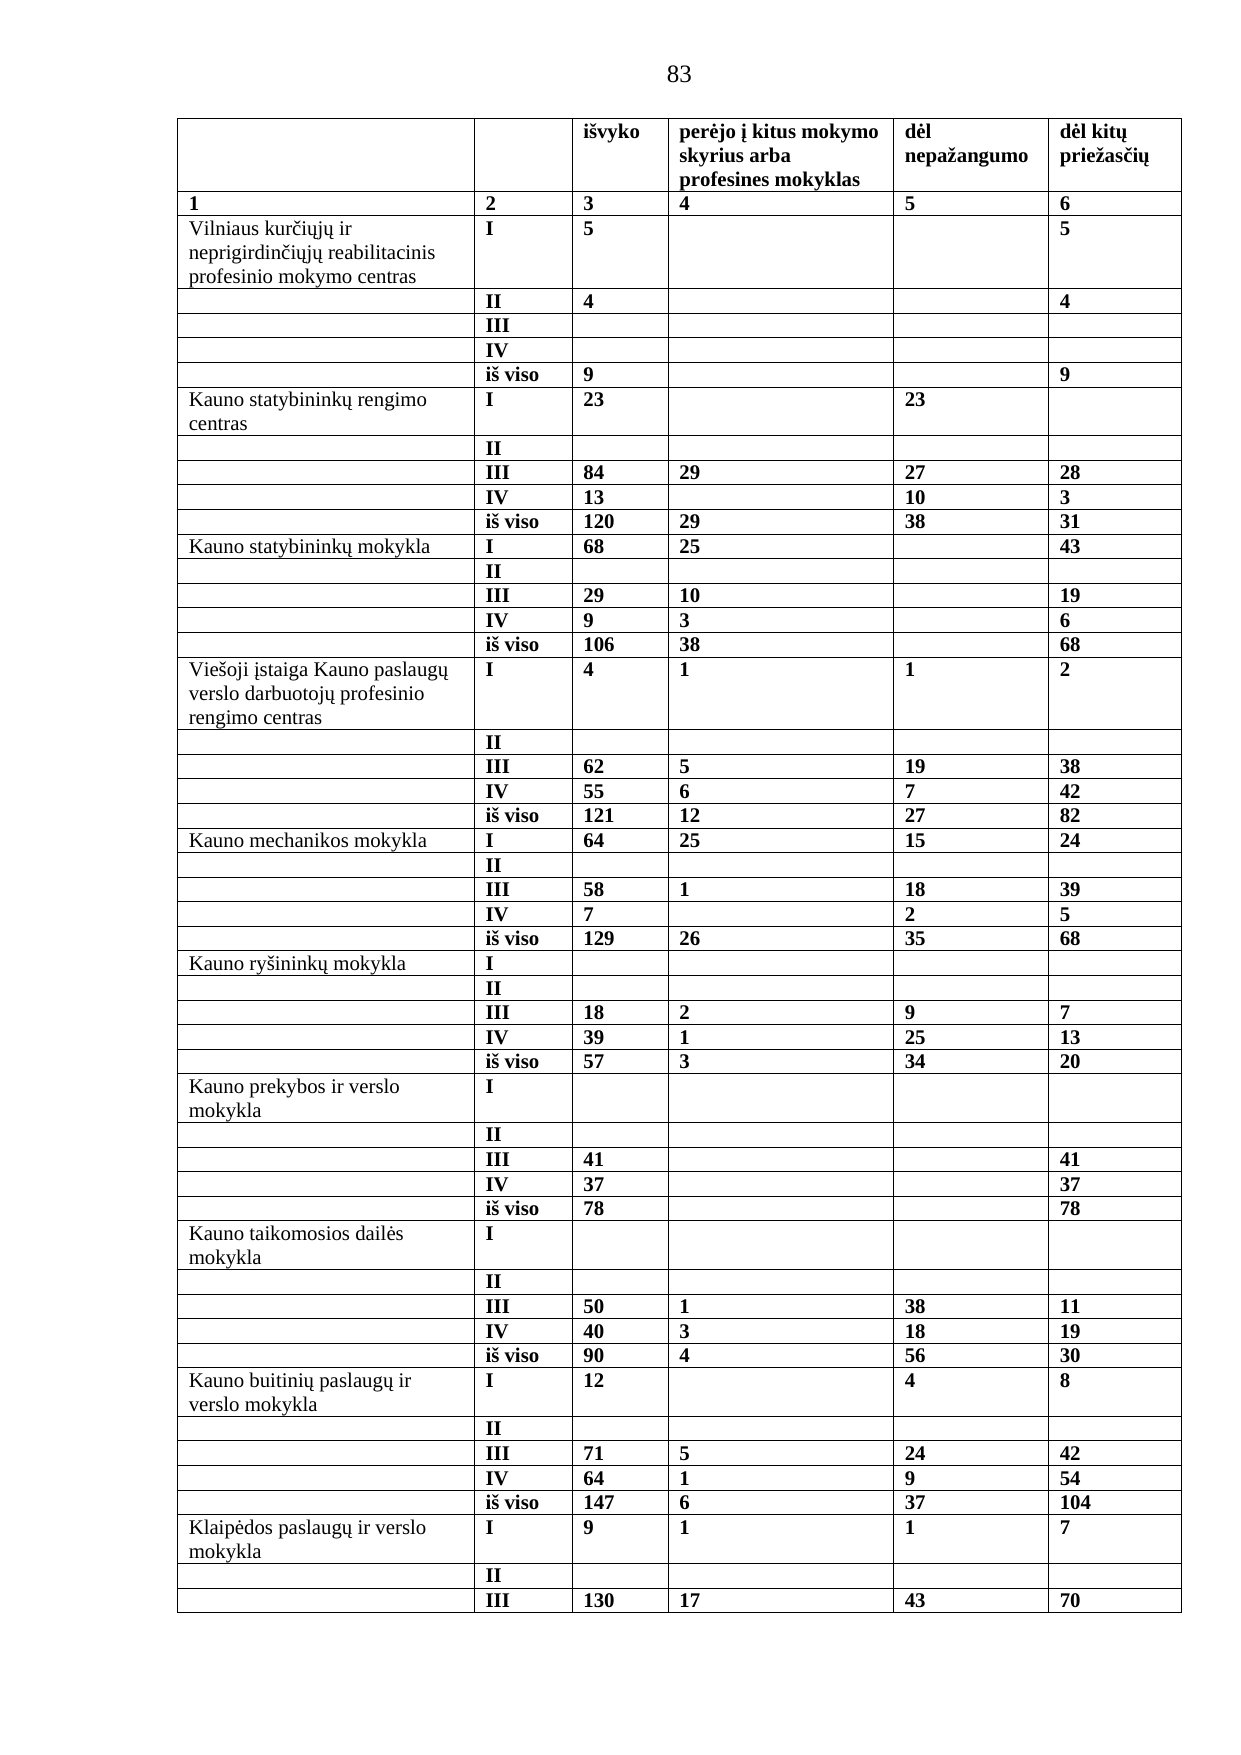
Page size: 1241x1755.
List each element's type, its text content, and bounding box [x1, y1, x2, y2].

table_cell [669, 1148, 893, 1171]
table_cell 20 [1049, 1050, 1181, 1073]
table_cell [178, 1466, 474, 1489]
table_cell 23 [573, 388, 668, 435]
table_cell [894, 976, 1048, 999]
table_cell 38 [894, 510, 1048, 533]
table_cell [669, 951, 893, 975]
table_cell I [475, 829, 572, 852]
table_cell 42 [1049, 1441, 1181, 1465]
table_cell [1049, 1417, 1181, 1440]
table_cell 7 [1049, 1001, 1181, 1024]
table_cell [894, 730, 1048, 754]
table_cell [178, 1123, 474, 1146]
table_cell [1049, 1123, 1181, 1146]
table_cell I [475, 388, 572, 435]
table_cell 9 [573, 608, 668, 632]
table_cell 7 [894, 779, 1048, 803]
table_cell 37 [573, 1172, 668, 1196]
table_cell [669, 436, 893, 460]
table_cell [178, 804, 474, 827]
table_cell IV [475, 1172, 572, 1196]
table_header išvyko [573, 119, 668, 191]
table_cell [178, 1491, 474, 1514]
table_cell II [475, 976, 572, 999]
table_cell 29 [573, 584, 668, 607]
table_cell 1 [669, 1466, 893, 1489]
table_cell [178, 1197, 474, 1220]
table_cell III [475, 314, 572, 337]
table_cell [894, 1197, 1048, 1220]
table_cell iš viso [475, 927, 572, 950]
table_cell 2 [669, 1001, 893, 1024]
table_cell 28 [1049, 461, 1181, 484]
table_cell iš viso [475, 633, 572, 656]
table_cell 30 [1049, 1344, 1181, 1367]
table_cell 104 [1049, 1491, 1181, 1514]
table_cell Vilniaus kurčiųjų ir neprigirdinčiųjų reabilitacinis profesinio mokymo centras [178, 216, 474, 288]
table_cell IV [475, 1466, 572, 1489]
table_cell 1 [669, 1025, 893, 1049]
table_cell 12 [573, 1368, 668, 1416]
table_cell [669, 1123, 893, 1146]
table_cell 40 [573, 1319, 668, 1343]
table_cell [894, 1417, 1048, 1440]
table_cell [178, 1344, 474, 1367]
table_cell 3 [669, 1319, 893, 1343]
table_cell I [475, 1221, 572, 1269]
table_cell 24 [1049, 829, 1181, 852]
table_cell 1 [669, 1295, 893, 1318]
table_cell 2 [894, 902, 1048, 926]
table_cell I [475, 216, 572, 288]
table_cell [669, 1172, 893, 1196]
table_cell 54 [1049, 1466, 1181, 1489]
table_cell [178, 1025, 474, 1049]
table_cell [894, 1074, 1048, 1122]
table_cell [573, 314, 668, 337]
table_cell [573, 559, 668, 583]
table_cell [573, 730, 668, 754]
table_cell 106 [573, 633, 668, 656]
table_cell 6 [669, 779, 893, 803]
table_cell 50 [573, 1295, 668, 1318]
table_cell iš viso [475, 1491, 572, 1514]
table_cell [178, 1148, 474, 1171]
table_cell I [475, 1368, 572, 1416]
table_cell [573, 1270, 668, 1293]
table_cell Kauno buitinių paslaugų ir verslo mokykla [178, 1368, 474, 1416]
table_cell 68 [1049, 633, 1181, 656]
table_cell 68 [573, 535, 668, 558]
table_cell 1 [669, 658, 893, 729]
table_cell [178, 559, 474, 583]
table_cell 3 [669, 608, 893, 632]
table_cell [178, 608, 474, 632]
table_cell [894, 559, 1048, 583]
table_cell 1 [178, 192, 474, 215]
table_cell 58 [573, 878, 668, 901]
table_cell 37 [894, 1491, 1048, 1514]
table_cell [178, 363, 474, 386]
table_cell [178, 1417, 474, 1440]
table_cell 23 [894, 388, 1048, 435]
table_cell [894, 338, 1048, 362]
table_cell 4 [1049, 289, 1181, 313]
table_cell [178, 1172, 474, 1196]
table_cell [178, 853, 474, 877]
table_cell 5 [1049, 216, 1181, 288]
table_cell 43 [1049, 535, 1181, 558]
table_cell IV [475, 608, 572, 632]
table_cell [669, 388, 893, 435]
table_cell 38 [894, 1295, 1048, 1318]
table_cell [894, 1148, 1048, 1171]
table_cell [669, 1197, 893, 1220]
table_cell 5 [573, 216, 668, 288]
table_cell [178, 289, 474, 313]
table_cell II [475, 853, 572, 877]
table_cell 5 [669, 1441, 893, 1465]
table_cell 10 [669, 584, 893, 607]
table_cell [1049, 730, 1181, 754]
table_cell 4 [894, 1368, 1048, 1416]
table_cell [894, 633, 1048, 656]
table_cell 29 [669, 461, 893, 484]
table_cell [178, 1270, 474, 1293]
table_cell II [475, 1123, 572, 1146]
table_cell I [475, 535, 572, 558]
table_cell 35 [894, 927, 1048, 950]
table_cell 78 [1049, 1197, 1181, 1220]
table_cell [1049, 314, 1181, 337]
table_cell [669, 485, 893, 509]
table_cell 3 [669, 1050, 893, 1073]
table_cell [669, 1221, 893, 1269]
table_cell 68 [1049, 927, 1181, 950]
table_cell [573, 976, 668, 999]
table_cell [669, 314, 893, 337]
table_cell Kauno prekybos ir verslo mokykla [178, 1074, 474, 1122]
table_cell [178, 436, 474, 460]
table_cell 4 [669, 192, 893, 215]
table_cell [894, 608, 1048, 632]
table_cell 6 [1049, 608, 1181, 632]
table_cell III [475, 461, 572, 484]
table_cell II [475, 436, 572, 460]
table_cell [178, 1319, 474, 1343]
table_cell 42 [1049, 779, 1181, 803]
table_cell 31 [1049, 510, 1181, 533]
table_cell 18 [894, 878, 1048, 901]
table_cell 71 [573, 1441, 668, 1465]
table_cell 4 [573, 658, 668, 729]
table_cell [573, 1074, 668, 1122]
table_cell 34 [894, 1050, 1048, 1073]
table_cell [178, 1295, 474, 1318]
table_cell 5 [1049, 902, 1181, 926]
table_cell [894, 535, 1048, 558]
table_cell 64 [573, 829, 668, 852]
table_cell I [475, 951, 572, 975]
table_cell [1049, 1074, 1181, 1122]
table_cell 3 [1049, 485, 1181, 509]
table_cell iš viso [475, 510, 572, 533]
table_cell [178, 902, 474, 926]
table_cell 4 [573, 289, 668, 313]
table_cell [894, 1172, 1048, 1196]
table_cell [573, 1221, 668, 1269]
table_cell Kauno ryšininkų mokykla [178, 951, 474, 975]
table_cell 19 [1049, 1319, 1181, 1343]
table_cell 147 [573, 1491, 668, 1514]
table_cell 25 [669, 829, 893, 852]
table_cell [573, 338, 668, 362]
table_cell [669, 730, 893, 754]
table_cell [178, 314, 474, 337]
table_cell IV [475, 1319, 572, 1343]
table_cell [894, 853, 1048, 877]
table_cell [178, 927, 474, 950]
table_cell [178, 1441, 474, 1465]
table_cell 27 [894, 804, 1048, 827]
table_cell [573, 1417, 668, 1440]
table_cell [178, 878, 474, 901]
table_cell 29 [669, 510, 893, 533]
table_cell 9 [1049, 363, 1181, 386]
table_cell [178, 485, 474, 509]
table_cell [669, 559, 893, 583]
table_cell 6 [1049, 192, 1181, 215]
table_cell 121 [573, 804, 668, 827]
table_cell [669, 1270, 893, 1293]
table_cell 2 [475, 192, 572, 215]
table_cell 19 [1049, 584, 1181, 607]
table_cell I [475, 1515, 572, 1563]
table_cell III [475, 584, 572, 607]
table_cell II [475, 730, 572, 754]
table_cell [573, 1123, 668, 1146]
table_cell IV [475, 779, 572, 803]
table_cell [1049, 388, 1181, 435]
table_cell [178, 461, 474, 484]
table_cell 129 [573, 927, 668, 950]
table_cell 9 [894, 1001, 1048, 1024]
table_cell [894, 584, 1048, 607]
table_cell 38 [1049, 755, 1181, 778]
table_cell [1049, 1270, 1181, 1293]
table_cell [669, 902, 893, 926]
table_cell 56 [894, 1344, 1048, 1367]
table_cell 4 [669, 1344, 893, 1367]
table_cell [669, 1417, 893, 1440]
table_cell 1 [669, 878, 893, 901]
table_cell III [475, 1295, 572, 1318]
table_cell [178, 1050, 474, 1073]
table_cell [178, 755, 474, 778]
table_cell [669, 976, 893, 999]
table_cell [1049, 1221, 1181, 1269]
table_cell 3 [573, 192, 668, 215]
table_cell iš viso [475, 1344, 572, 1367]
table_cell 13 [573, 485, 668, 509]
table_cell [573, 436, 668, 460]
table_cell IV [475, 902, 572, 926]
table_cell III [475, 755, 572, 778]
table_cell 39 [1049, 878, 1181, 901]
table_cell iš viso [475, 363, 572, 386]
table_cell III [475, 1148, 572, 1171]
table_cell 57 [573, 1050, 668, 1073]
table_cell 78 [573, 1197, 668, 1220]
table_cell II [475, 559, 572, 583]
table_cell [178, 338, 474, 362]
table_cell 55 [573, 779, 668, 803]
table_cell 8 [1049, 1368, 1181, 1416]
table_cell III [475, 1441, 572, 1465]
table_cell [894, 1221, 1048, 1269]
table_cell 37 [1049, 1172, 1181, 1196]
table_cell Klaipėdos paslaugų ir verslo mokykla [178, 1515, 474, 1563]
table_cell [669, 363, 893, 386]
table_cell [894, 436, 1048, 460]
table_cell [669, 338, 893, 362]
table_cell 90 [573, 1344, 668, 1367]
table_cell Kauno statybininkų rengimo centras [178, 388, 474, 435]
table_cell iš viso [475, 1197, 572, 1220]
table_header [178, 119, 474, 191]
table_cell III [475, 878, 572, 901]
table_cell Kauno mechanikos mokykla [178, 829, 474, 852]
table_cell 11 [1049, 1295, 1181, 1318]
table_cell 62 [573, 755, 668, 778]
table_cell 2 [1049, 658, 1181, 729]
table_cell 18 [573, 1001, 668, 1024]
table_cell [669, 289, 893, 313]
table_cell 25 [669, 535, 893, 558]
table_cell [894, 314, 1048, 337]
table_cell [894, 289, 1048, 313]
table_cell 25 [894, 1025, 1048, 1049]
table_cell 19 [894, 755, 1048, 778]
table_cell [178, 584, 474, 607]
table_cell [573, 853, 668, 877]
table_cell 5 [669, 755, 893, 778]
table_cell 13 [1049, 1025, 1181, 1049]
table_cell Kauno taikomosios dailės mokykla [178, 1221, 474, 1269]
table_cell 41 [573, 1148, 668, 1171]
table_cell [178, 633, 474, 656]
table_cell [1049, 853, 1181, 877]
table_cell 26 [669, 927, 893, 950]
table_cell 39 [573, 1025, 668, 1049]
table_cell [1049, 976, 1181, 999]
table_cell iš viso [475, 804, 572, 827]
table_cell IV [475, 485, 572, 509]
table_cell dėl nepažangumo [894, 119, 1048, 191]
table_cell Viešoji įstaiga Kauno paslaugų verslo darbuotojų profesinio rengimo centras [178, 658, 474, 729]
table_cell [894, 1123, 1048, 1146]
table_cell 38 [669, 633, 893, 656]
table_cell perėjo į kitus mokymo skyrius arba profesines mokyklas [669, 119, 893, 191]
table_cell [669, 1074, 893, 1122]
table_cell II [475, 1417, 572, 1440]
table_cell 9 [573, 363, 668, 386]
table_cell [1049, 559, 1181, 583]
table_cell [1049, 338, 1181, 362]
table_cell [669, 216, 893, 288]
table_cell 84 [573, 461, 668, 484]
table_cell 5 [894, 192, 1048, 215]
table_cell iš viso [475, 1050, 572, 1073]
table_cell [669, 1368, 893, 1416]
table_cell I [475, 1074, 572, 1122]
table_cell [178, 1001, 474, 1024]
table_cell [178, 730, 474, 754]
table_cell IV [475, 338, 572, 362]
table_cell II [475, 289, 572, 313]
table_cell I [475, 658, 572, 729]
table_cell Kauno statybininkų mokykla [178, 535, 474, 558]
table_cell 6 [669, 1491, 893, 1514]
table_cell 1 [894, 658, 1048, 729]
table_cell 9 [894, 1466, 1048, 1489]
table_cell [178, 510, 474, 533]
table_cell [178, 779, 474, 803]
table_cell 24 [894, 1441, 1048, 1465]
table_cell 41 [1049, 1148, 1181, 1171]
table_cell [669, 853, 893, 877]
table_cell [894, 951, 1048, 975]
table_header [475, 119, 572, 191]
table_cell 7 [573, 902, 668, 926]
table_cell 82 [1049, 804, 1181, 827]
table_cell [894, 216, 1048, 288]
table_cell 27 [894, 461, 1048, 484]
table_cell dėl kitų priežasčių [1049, 119, 1181, 191]
table_cell [1049, 436, 1181, 460]
table_cell [894, 1270, 1048, 1293]
table_cell 10 [894, 485, 1048, 509]
table_cell [1049, 951, 1181, 975]
table_cell IV [475, 1025, 572, 1049]
table_cell 12 [669, 804, 893, 827]
table_cell 64 [573, 1466, 668, 1489]
table_cell [178, 976, 474, 999]
table_cell 15 [894, 829, 1048, 852]
table_cell 18 [894, 1319, 1048, 1343]
table_cell [894, 363, 1048, 386]
table_cell [573, 951, 668, 975]
table_cell II [475, 1270, 572, 1293]
table_cell III [475, 1001, 572, 1024]
table_cell 120 [573, 510, 668, 533]
